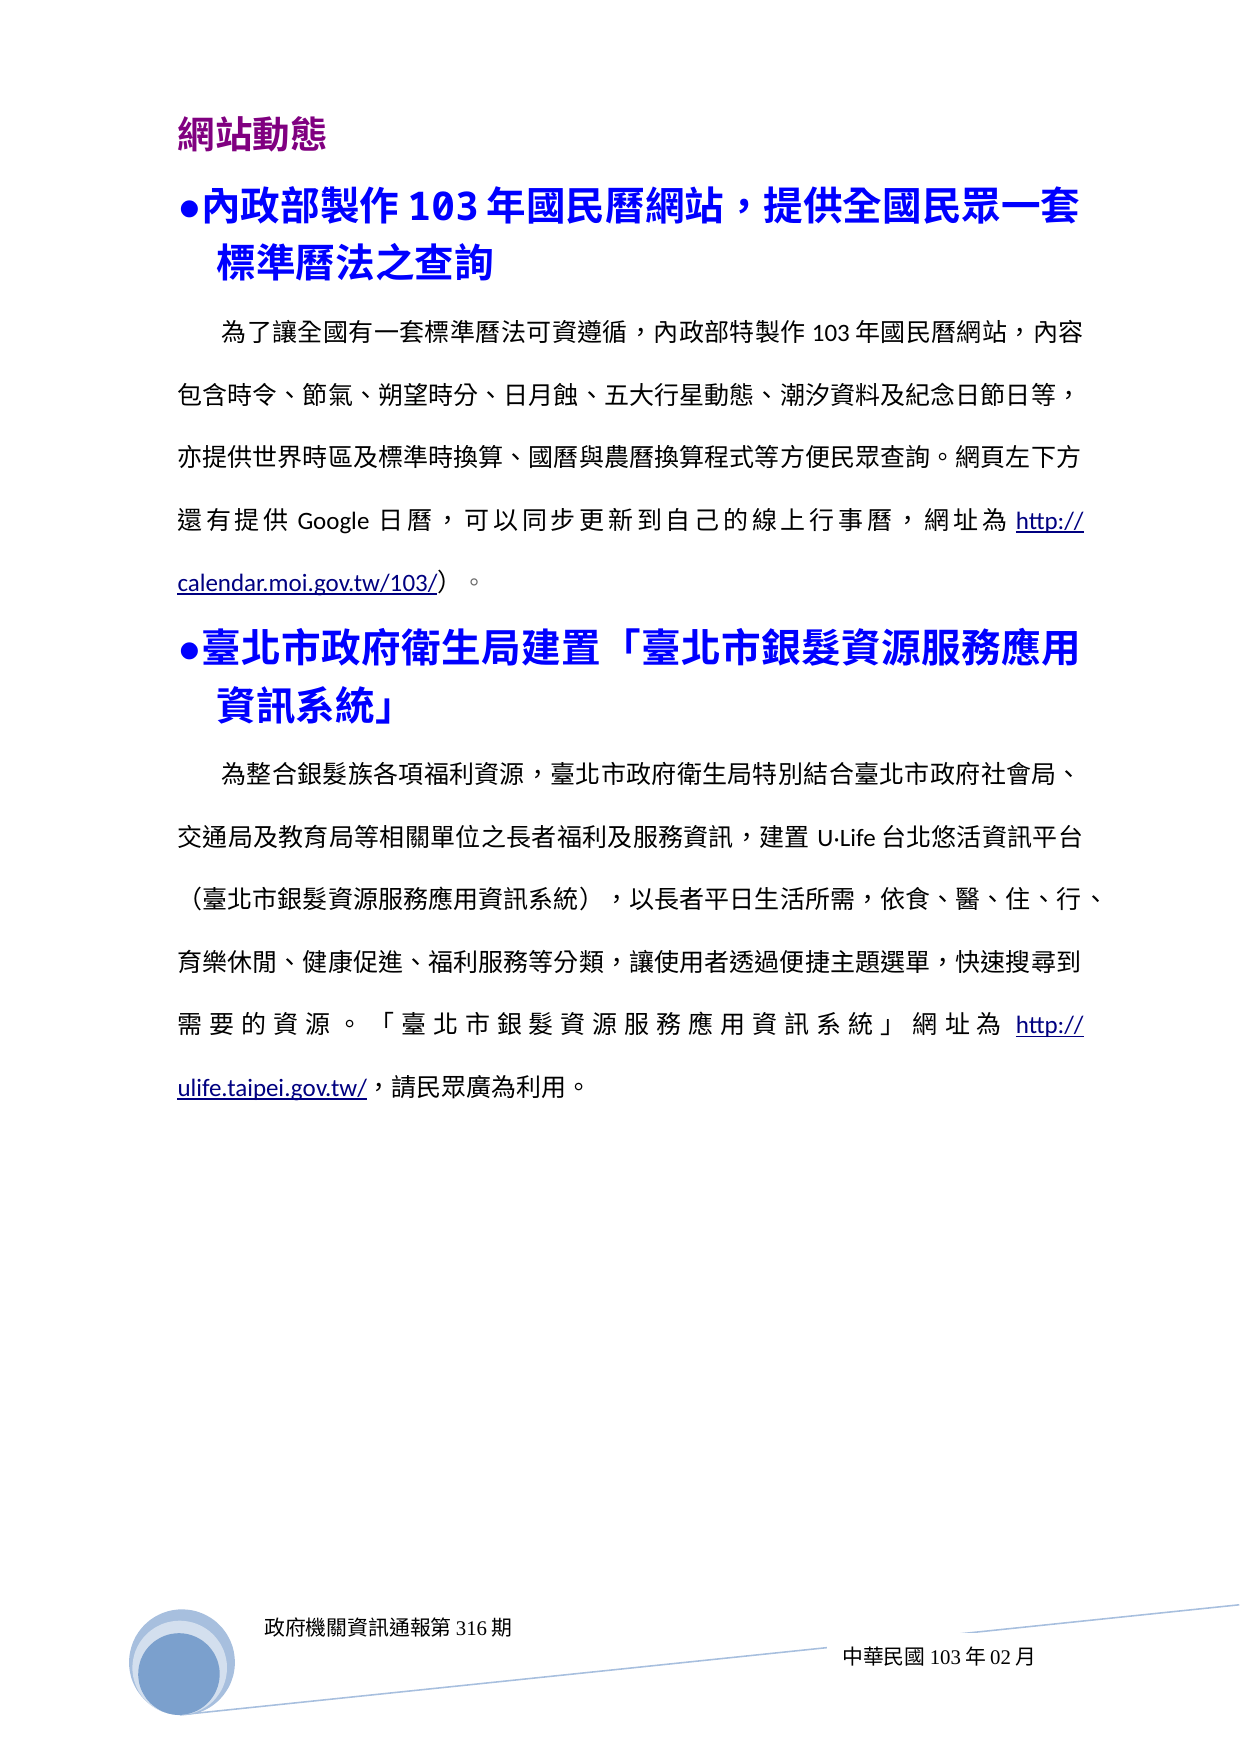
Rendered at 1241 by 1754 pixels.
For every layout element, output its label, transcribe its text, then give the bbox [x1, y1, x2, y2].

subtitle ●臺北市政府衛生局建置「臺北市銀髮資源服務應用資訊系統」 [177, 617, 1082, 731]
subtitle ●內政部製作103年國民曆網站，提供全國民眾一套標準曆法之查詢 [177, 174, 1082, 289]
text 為了讓全國有一套標準曆法可資遵循，內政部特製作103年國民曆網站，內容包含時令、節氣、朔望時分、日月蝕、五大行星動態、潮汐資料及紀念日節日等，亦提供世界時區及標準時換算、國曆與農曆換算程式等方便民眾查詢。網頁左下方還有提供Google日曆，可以同步更新到自己的線上行事曆，網址為http://calendar.moi.gov.tw/103/）。 [177, 289, 1083, 602]
subtitle 網站動態 [177, 105, 1082, 159]
text 為整合銀髮族各項福利資源，臺北市政府衛生局特別結合臺北市政府社會局、交通局及教育局等相關單位之長者福利及服務資訊，建置U‧Life台北悠活資訊平台（臺北市銀髮資源服務應用資訊系統），以長者平日生活所需，依食、醫、住、行、育樂休閒、健康促進、福利服務等分類，讓使用者透過便捷主題選單，快速搜尋到需要的資源。「臺北市銀髮資源服務應用資訊系統」網址為http://ulife.taipei.gov.tw/，請民眾廣為利用。 [177, 731, 1083, 1106]
